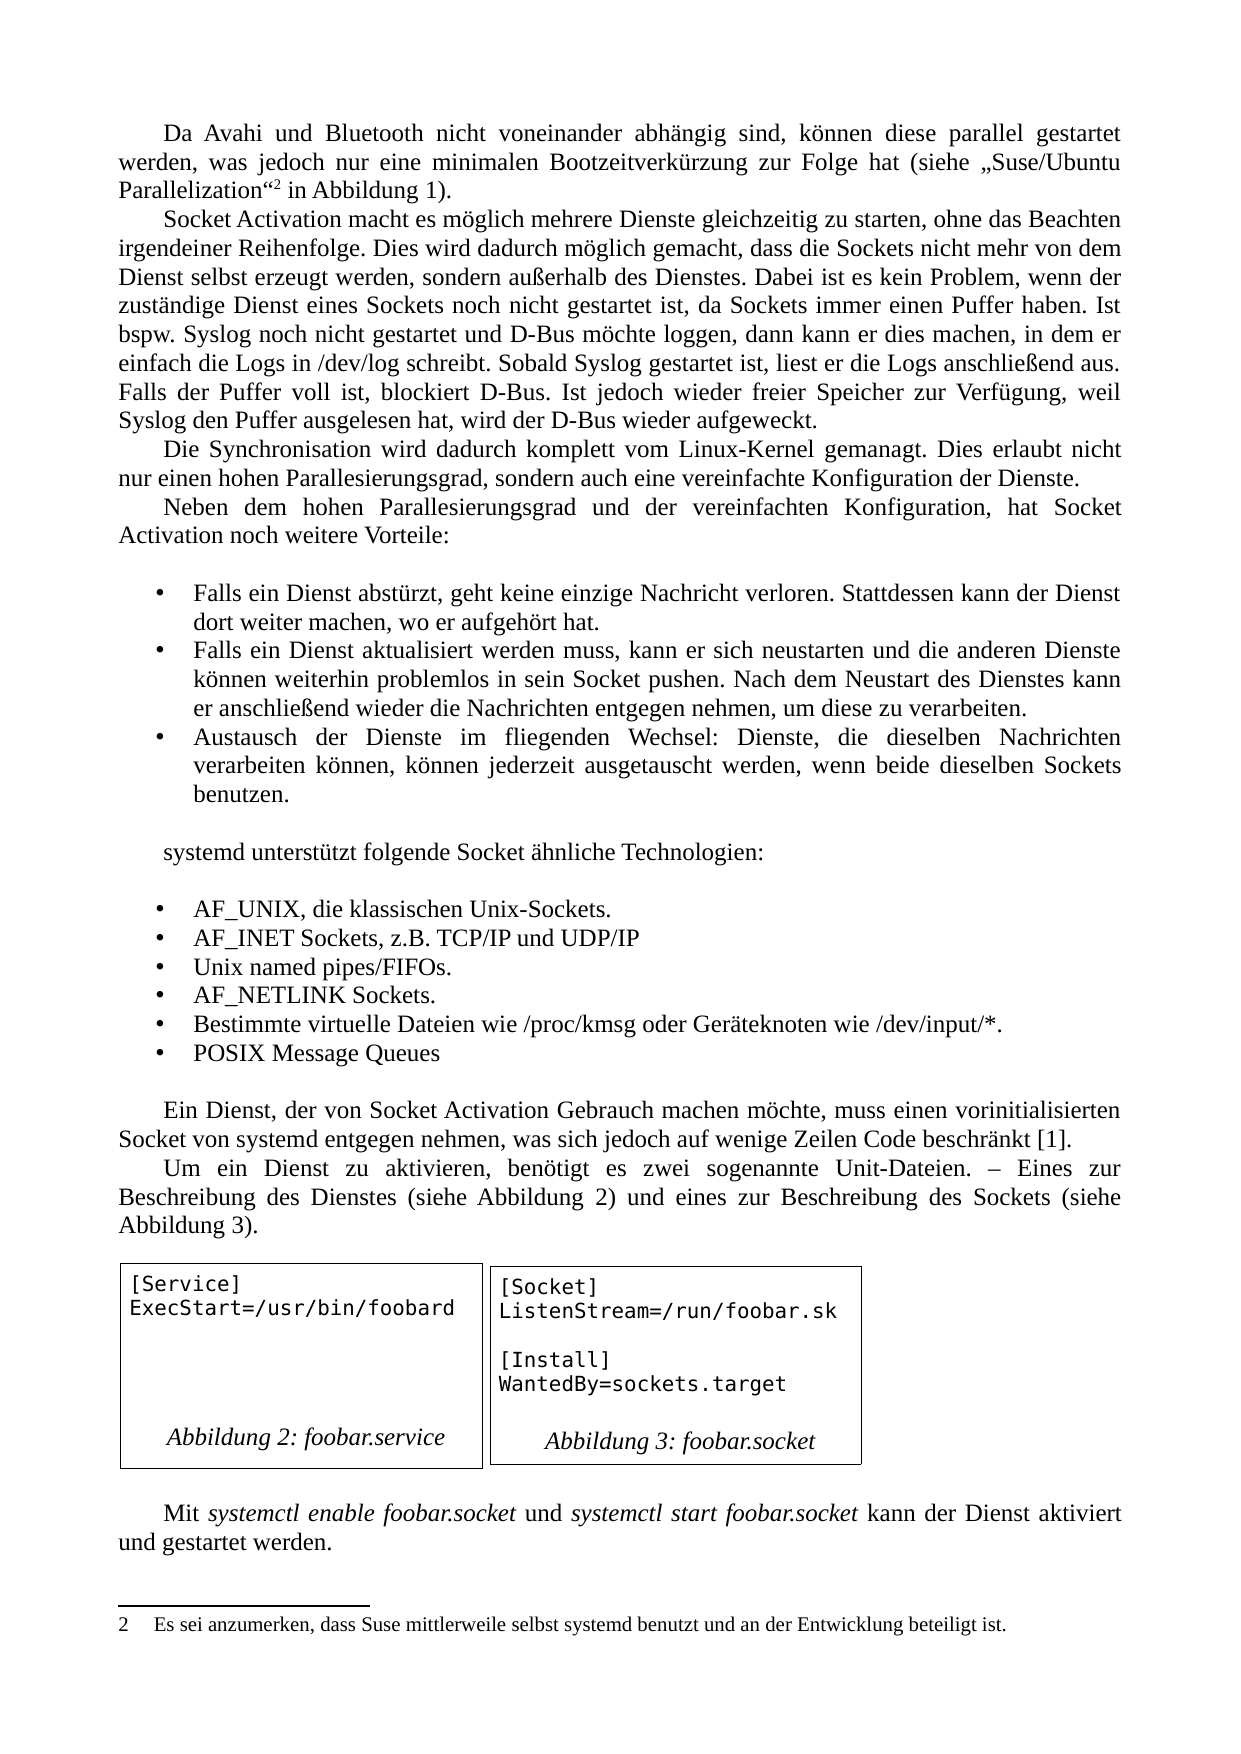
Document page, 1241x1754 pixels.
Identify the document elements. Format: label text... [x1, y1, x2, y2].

text [Install] [499, 1348, 852, 1372]
text WantedBy=sockets.target [499, 1372, 852, 1396]
text ListenStream=/run/foobar.sk [499, 1299, 852, 1323]
list AF_INET Sockets, z.B. TCP/IP und UDP/IP [156, 923, 1122, 952]
text Abbildung 3: foobar.socket [511, 1426, 852, 1454]
list Falls ein Dienst abstürzt, geht keine einzige Nachricht verloren. Stattdessen kann der Dienst dort weiter machen, wo er aufgehört hat. [156, 578, 1122, 636]
text Die Synchronisation wird dadurch komplett vom Linux-Kernel gemanagt. Dies erlaubt nicht nur einen hohen Parallesierungsgrad, sondern auch eine vereinfachte Konfiguration der Dienste. [118, 434, 1122, 492]
text Um ein Dienst zu aktivieren, benötigt es zwei sogenannte Unit-Dateien. – Eines zur Beschreibung des Dienstes (siehe Abbildung 2) und eines zur Beschreibung des Sockets (siehe Abbildung 3). [118, 1153, 1122, 1239]
text Neben dem hohen Parallesierungsgrad und der vereinfachten Konfiguration, hat Socket Activation noch weitere Vorteile: [118, 492, 1122, 549]
list Bestimmte virtuelle Dateien wie /proc/kmsg oder Geräteknoten wie /dev/input/*. [156, 1009, 1122, 1038]
text Da Avahi und Bluetooth nicht voneinander abhängig sind, können diese parallel gestartet werden, was jedoch nur eine minimalen Bootzeitverkürzung zur Folge hat (siehe „Suse/Ubuntu Parallelization“ in Abbildung 1). [118, 118, 1122, 204]
text ExecStart=/usr/bin/foobard [129, 1296, 473, 1320]
text Ein Dienst, der von Socket Activation Gebrauch machen möchte, muss einen vorinitialisierten Socket von systemd entgegen nehmen, was sich jedoch auf wenige Zeilen Code beschränkt [1]. [118, 1096, 1122, 1153]
list Falls ein Dienst aktualisiert werden muss, kann er sich neustarten und die anderen Dienste können weiterhin problemlos in sein Socket pushen. Nach dem Neustart des Dienstes kann er anschließend wieder die Nachrichten entgegen nehmen, um diese zu verarbeiten. [156, 636, 1122, 722]
text Abbildung 2: foobar.service [141, 1422, 473, 1451]
list Austausch der Dienste im fliegenden Wechsel: Dienste, die dieselben Nachrichten verarbeiten können, können jederzeit ausgetauscht werden, wenn beide dieselben Sockets benutzen. [156, 722, 1122, 808]
list AF_UNIX, die klassischen Unix-Sockets. [156, 894, 1122, 923]
list POSIX Message Queues [156, 1038, 1122, 1067]
text Es sei anzumerken, dass Suse mittlerweile selbst systemd benutzt und an der Entwicklung beteiligt ist. [118, 1612, 1122, 1636]
text systemd unterstützt folgende Socket ähnliche Technologien: [118, 837, 1122, 866]
text Socket Activation macht es möglich mehrere Dienste gleichzeitig zu starten, ohne das Beachten irgendeiner Reihenfolge. Dies wird dadurch möglich gemacht, dass die Sockets nicht mehr von dem Dienst selbst erzeugt werden, sondern außerhalb des Dienstes. Dabei ist es kein Problem, wenn der zuständige Dienst eines Sockets noch nicht gestartet ist, da Sockets immer einen Puffer haben. Ist bspw. Syslog noch nicht gestartet und D-Bus möchte loggen, dann kann er dies machen, in dem er einfach die Logs in /dev/log schreibt. Sobald Syslog gestartet ist, liest er die Logs anschließend aus. Falls der Puffer voll ist, blockiert D-Bus. Ist jedoch wieder freier Speicher zur Verfügung, weil Syslog den Puffer ausgelesen hat, wird der D-Bus wieder aufgeweckt. [118, 204, 1122, 434]
text Mit systemctl enable foobar.socket und systemctl start foobar.socket kann der Dienst aktiviert und gestartet werden. [118, 1498, 1122, 1556]
text [Service] [129, 1272, 473, 1296]
text [Socket] [499, 1275, 852, 1299]
list AF_NETLINK Sockets. [156, 981, 1122, 1009]
list Unix named pipes/FIFOs. [156, 952, 1122, 981]
